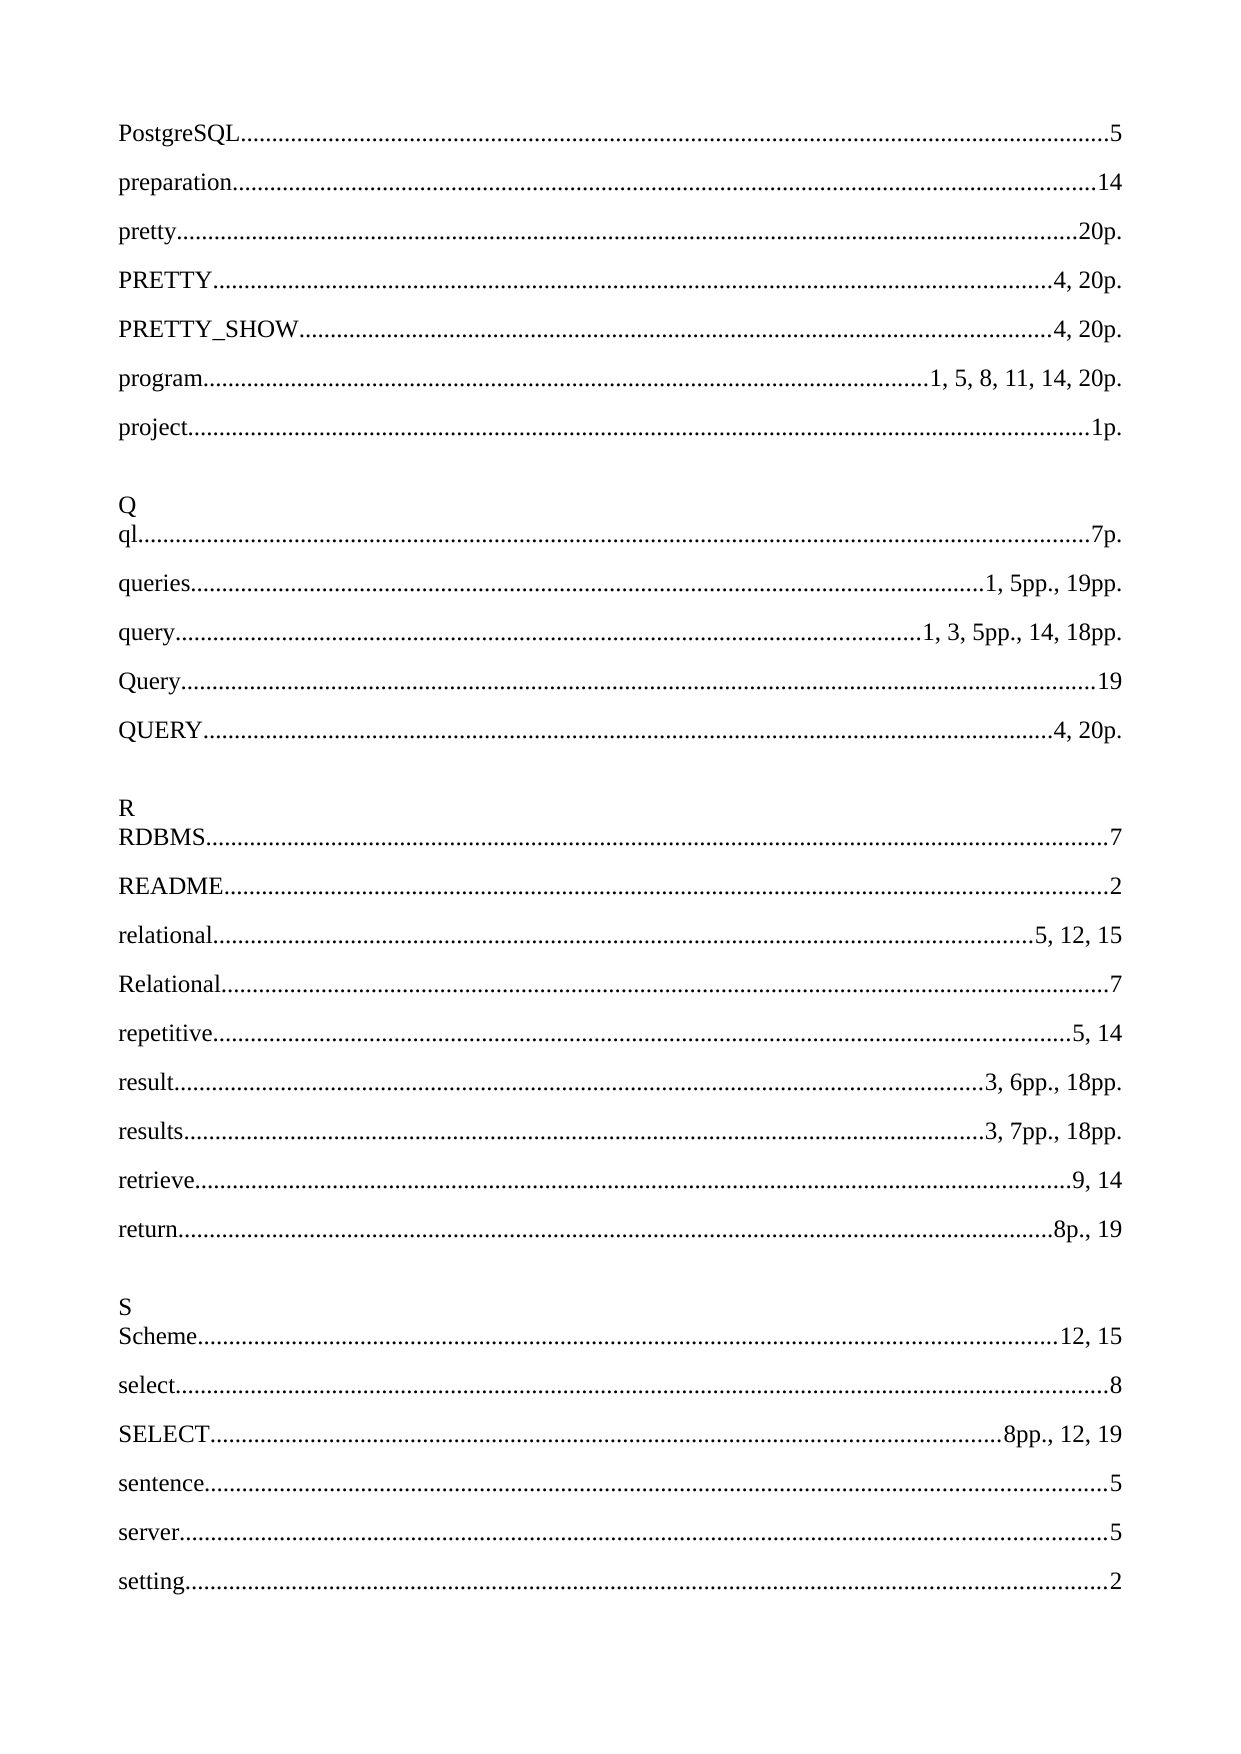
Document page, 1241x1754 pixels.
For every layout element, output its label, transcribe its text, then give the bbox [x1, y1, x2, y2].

text Relational 7 [118, 969, 1122, 998]
text repetitive 5, 14 [118, 1018, 1122, 1047]
text pretty 20p. [118, 216, 1122, 245]
text server 5 [118, 1517, 1122, 1546]
text preparation 14 [118, 167, 1122, 196]
text PostgreSQL 5 [118, 118, 1122, 147]
text sentence 5 [118, 1468, 1122, 1497]
text relational 5, 12, 15 [118, 920, 1122, 949]
text setting 2 [118, 1566, 1122, 1595]
text S [118, 1292, 1122, 1321]
text QUERY 4, 20p. [118, 715, 1122, 744]
text RDBMS 7 [118, 822, 1122, 851]
text PRETTY 4, 20p. [118, 265, 1122, 294]
text results 3, 7pp., 18pp. [118, 1116, 1122, 1145]
text R [118, 793, 1122, 822]
text query 1, 3, 5pp., 14, 18pp. [118, 617, 1122, 646]
text result 3, 6pp., 18pp. [118, 1067, 1122, 1096]
text queries 1, 5pp., 19pp. [118, 568, 1122, 597]
text Query 19 [118, 666, 1122, 695]
text retrieve 9, 14 [118, 1165, 1122, 1194]
text SELECT 8pp., 12, 19 [118, 1419, 1122, 1448]
text Q [118, 490, 1122, 519]
text PRETTY_SHOW 4, 20p. [118, 314, 1122, 343]
text program 1, 5, 8, 11, 14, 20p. [118, 363, 1122, 392]
text project 1p. [118, 412, 1122, 441]
text ql 7p. [118, 519, 1122, 548]
text return 8p., 19 [118, 1214, 1122, 1243]
text README 2 [118, 871, 1122, 900]
text Scheme 12, 15 [118, 1321, 1122, 1350]
text select 8 [118, 1370, 1122, 1399]
